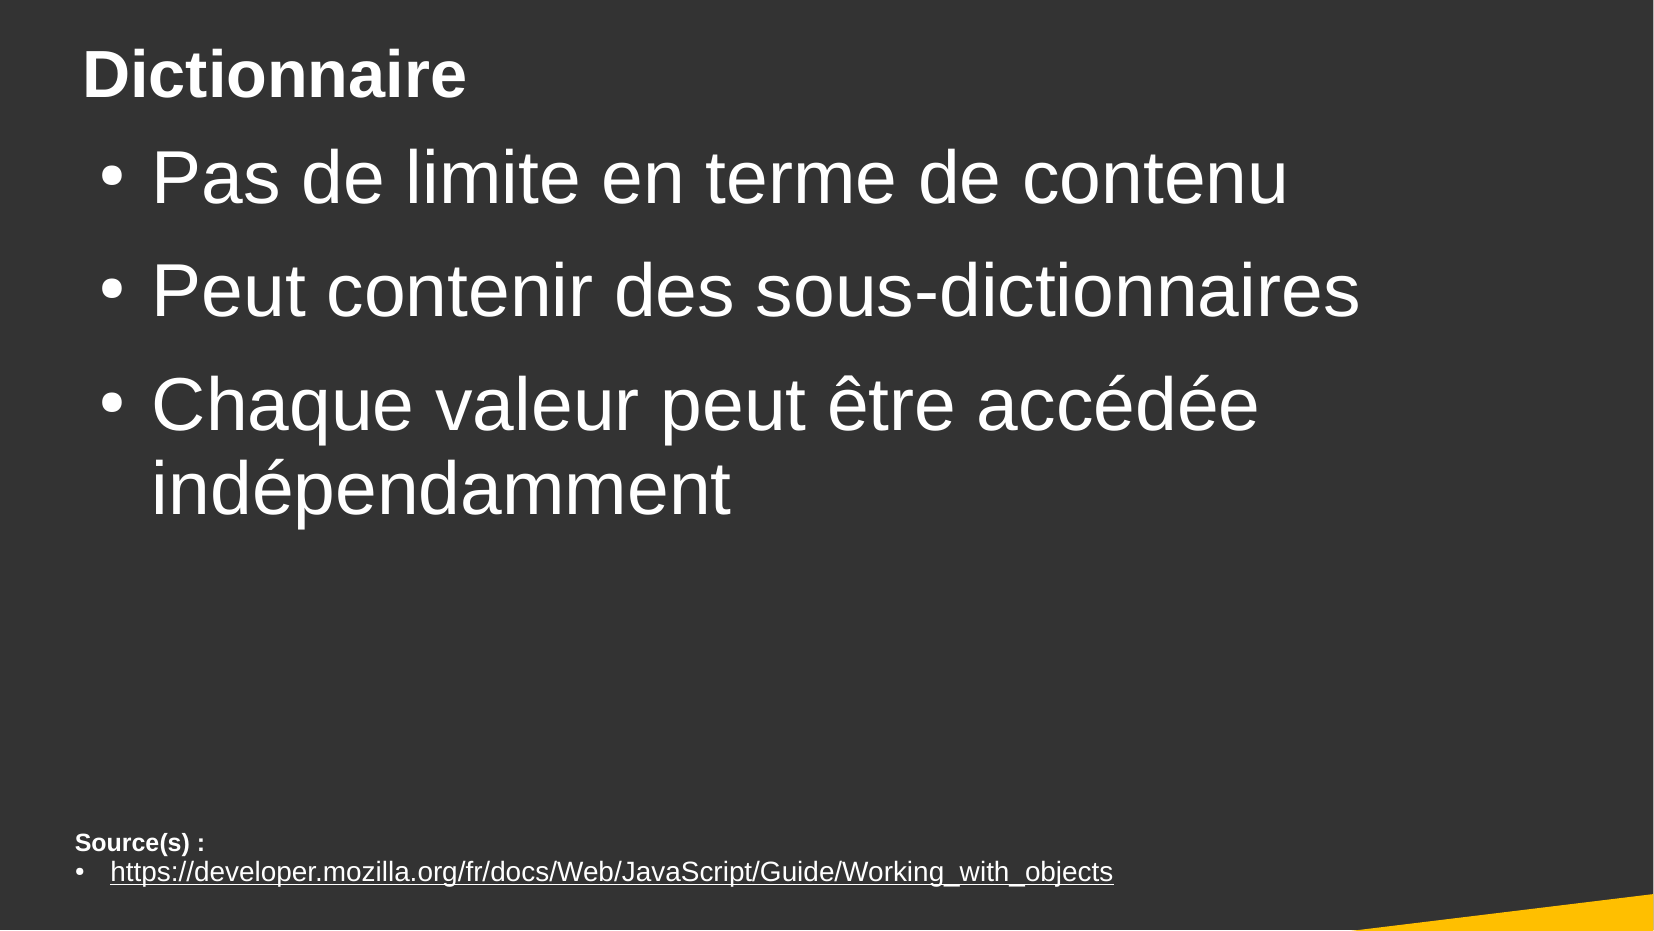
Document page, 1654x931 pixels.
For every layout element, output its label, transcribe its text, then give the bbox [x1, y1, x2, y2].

title Dictionnaire [82, 37, 1571, 114]
list Pas de limite en terme de contenu Peut contenir des sous-dictionnaires Chaque valeur peut être accédée indépendamment [80, 135, 1620, 709]
text_box [1350, 894, 1654, 931]
text_box Source(s) : https://developer.mozilla.org/fr/docs/Web/JavaScript/Guide/Working_with_objects [60, 821, 1583, 920]
